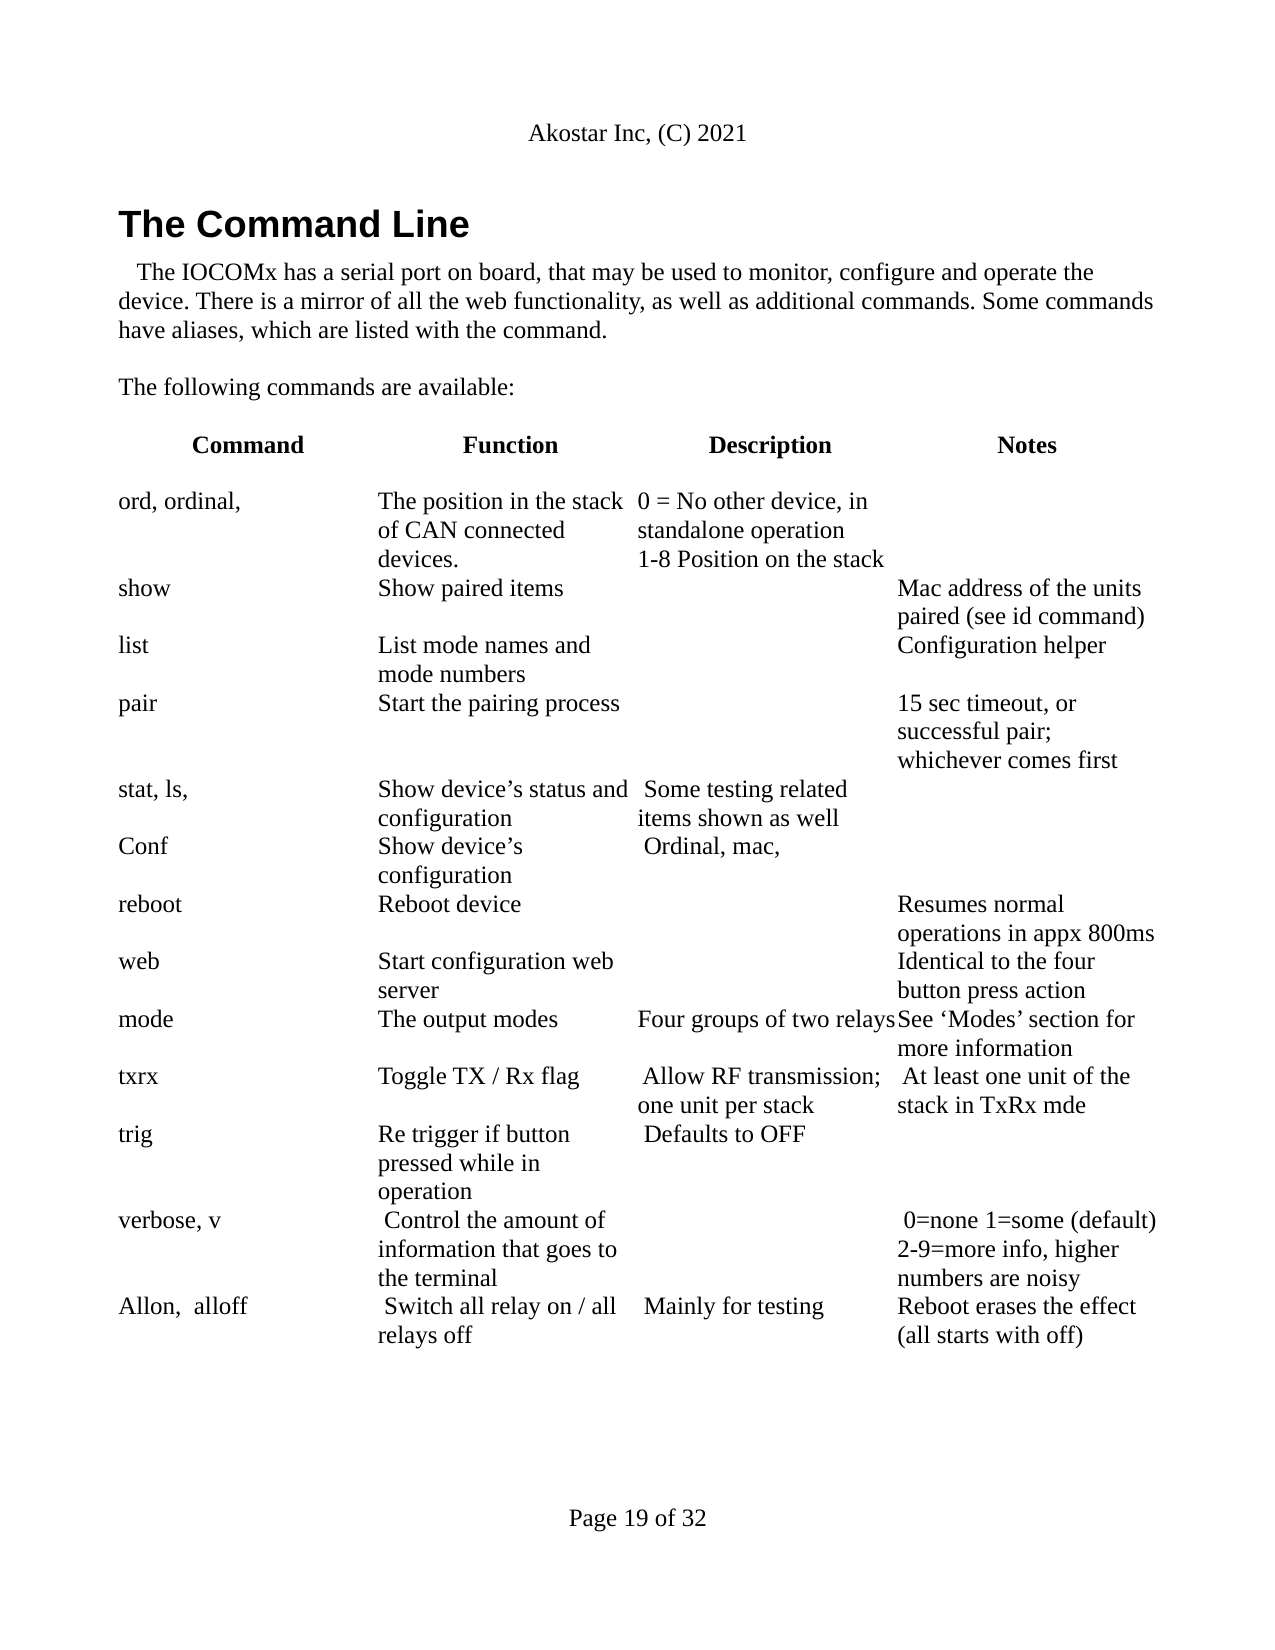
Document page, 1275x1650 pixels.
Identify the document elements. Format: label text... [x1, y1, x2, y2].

table_cell [897, 486, 1157, 573]
table_cell Show paired items [378, 573, 637, 630]
table_header Command [118, 430, 378, 486]
table_cell [637, 688, 897, 774]
table_cell Toggle TX / Rx flag [378, 1061, 637, 1119]
table_cell [897, 774, 1157, 831]
table_header Notes [897, 430, 1157, 486]
text The IOCOMx has a serial port on board, that may be used to monitor, configure and operate the device. There is a mirror of all the web functionality, as well as additional commands. Some commands have aliases, which are listed with the command. [118, 257, 1157, 344]
table_cell Four groups of two relays [637, 1004, 897, 1061]
table_cell Start the pairing process [378, 688, 637, 774]
table_cell [637, 573, 897, 630]
table_cell 0=none 1=some (default) 2-9=more info, higher numbers are noisy [897, 1205, 1157, 1291]
table_cell 15 sec timeout, or successful pair; whichever comes first [897, 688, 1157, 774]
table_cell trig [118, 1119, 378, 1205]
table_cell Switch all relay on / all relays off [378, 1291, 637, 1349]
table_cell [637, 630, 897, 688]
table_cell Allow RF transmission; one unit per stack [637, 1061, 897, 1119]
table_cell Reboot erases the effect (all starts with off) [897, 1291, 1157, 1349]
table_cell txrx [118, 1061, 378, 1119]
table_cell pair [118, 688, 378, 774]
table_cell Show device’s status and configuration [378, 774, 637, 831]
table_cell [637, 946, 897, 1004]
table_cell mode [118, 1004, 378, 1061]
table_cell [637, 889, 897, 946]
table_cell Start configuration web server [378, 946, 637, 1004]
text The following commands are available: [118, 372, 1157, 401]
table_cell stat, ls, [118, 774, 378, 831]
table_cell web [118, 946, 378, 1004]
table_cell Ordinal, mac, [637, 831, 897, 889]
table_cell The position in the stack of CAN connected devices. [378, 486, 637, 573]
table_cell Identical to the four button press action [897, 946, 1157, 1004]
table_cell 0 = No other device, in standalone operation 1-8 Position on the stack [637, 486, 897, 573]
table_cell show [118, 573, 378, 630]
table_cell See ‘Modes’ section for more information [897, 1004, 1157, 1061]
table_cell reboot [118, 889, 378, 946]
table_cell Mainly for testing [637, 1291, 897, 1349]
table_cell At least one unit of the stack in TxRx mde [897, 1061, 1157, 1119]
table_cell Mac address of the units paired (see id command) [897, 573, 1157, 630]
table_cell [897, 831, 1157, 889]
table_header Function [378, 430, 637, 486]
table_cell Some testing related items shown as well [637, 774, 897, 831]
table_cell The output modes [378, 1004, 637, 1061]
table_cell ord, ordinal, [118, 486, 378, 573]
table_cell Conf [118, 831, 378, 889]
table_cell Show device’s configuration [378, 831, 637, 889]
table_header Description [637, 430, 897, 486]
table_cell Re trigger if button pressed while in operation [378, 1119, 637, 1205]
table_cell List mode names and mode numbers [378, 630, 637, 688]
table_cell Configuration helper [897, 630, 1157, 688]
table_cell Reboot device [378, 889, 637, 946]
subtitle The Command Line [118, 201, 1157, 245]
table_cell Resumes normal operations in appx 800ms [897, 889, 1157, 946]
table_cell Allon, alloff [118, 1291, 378, 1349]
table_cell verbose, v [118, 1205, 378, 1291]
table_cell [897, 1119, 1157, 1205]
table_cell Control the amount of information that goes to the terminal [378, 1205, 637, 1291]
table_cell Defaults to OFF [637, 1119, 897, 1205]
table_cell list [118, 630, 378, 688]
table_cell [637, 1205, 897, 1291]
